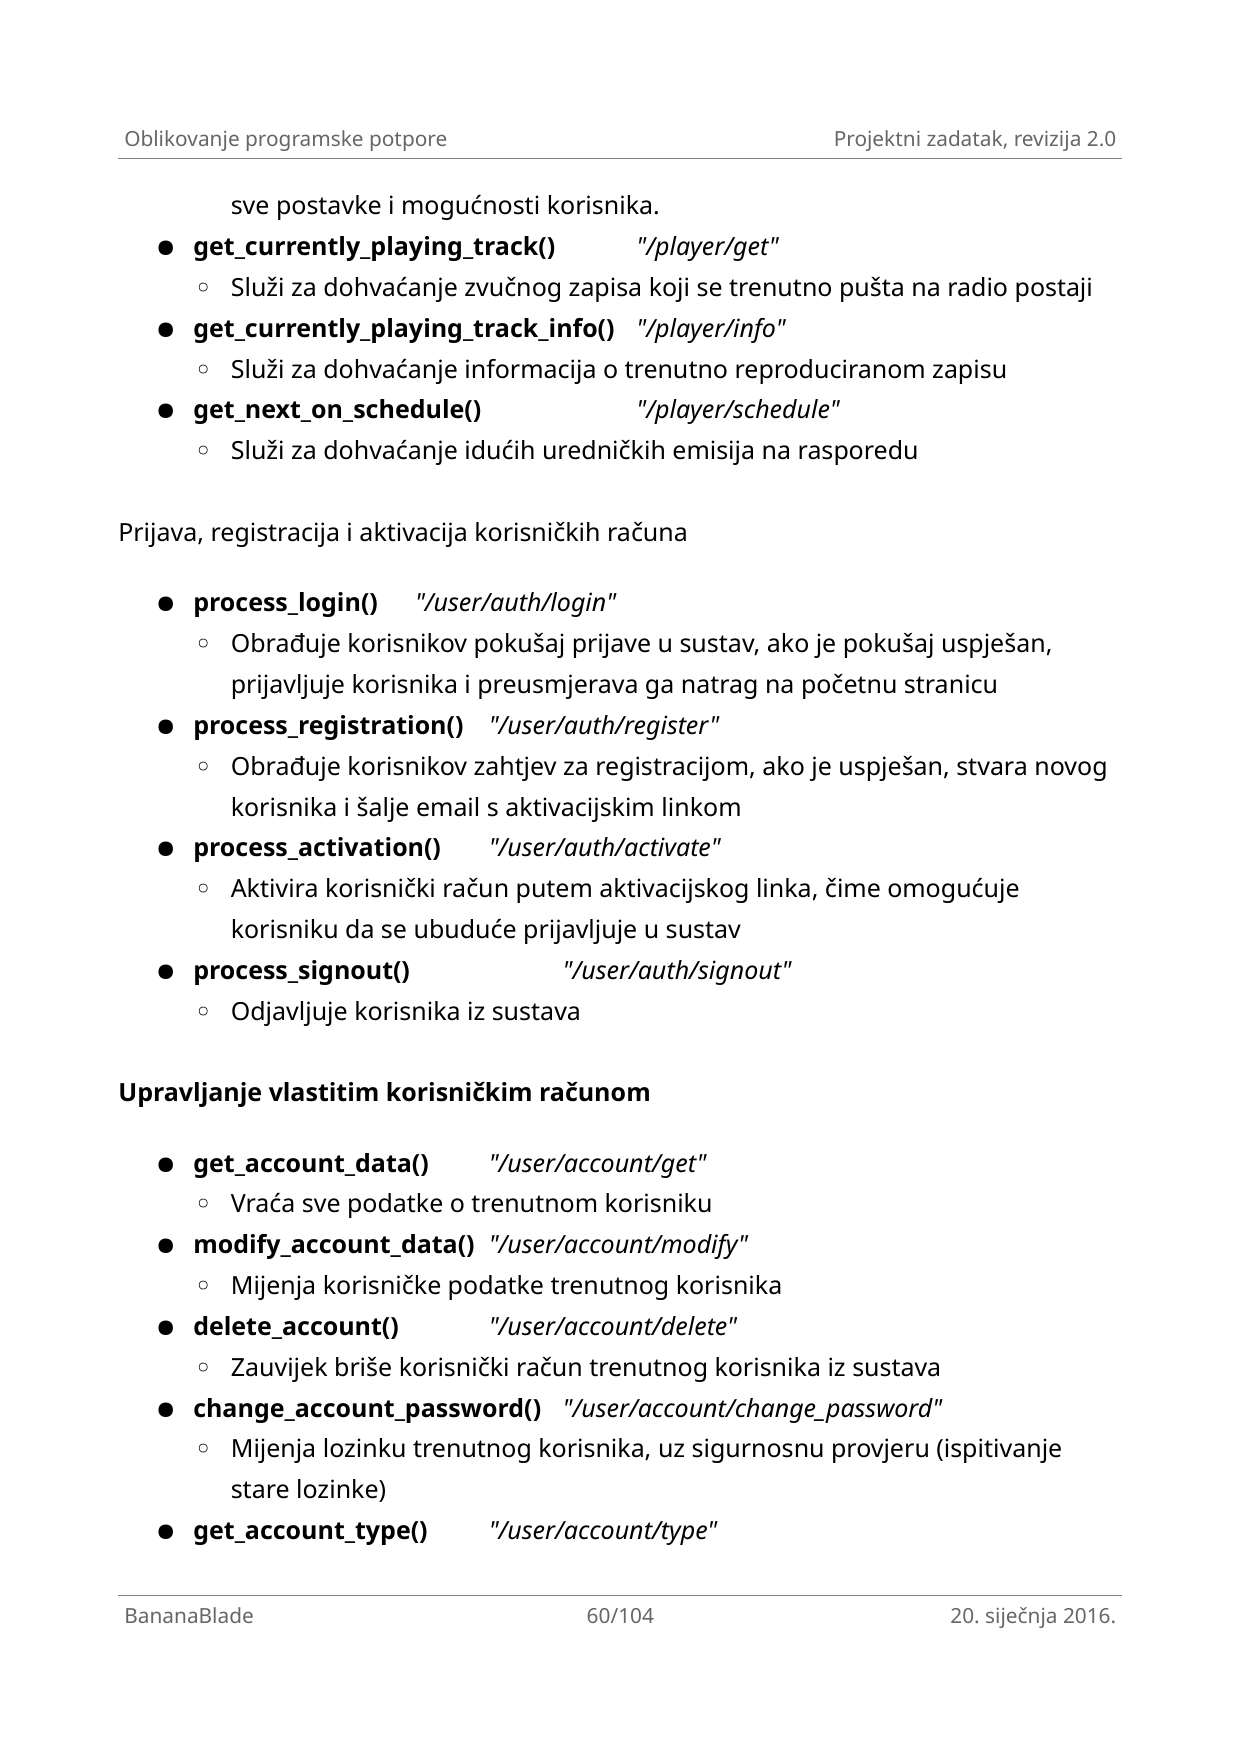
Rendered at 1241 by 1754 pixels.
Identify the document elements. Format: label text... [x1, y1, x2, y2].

list process_registration() "/user/auth/register" [156, 707, 1122, 742]
list get_currently_playing_track() "/player/get" [156, 229, 1122, 263]
list get_next_on_schedule() "/player/schedule" [156, 392, 1122, 426]
list Služi za dohvaćanje informacija o trenutno reproduciranom zapisu [193, 351, 1122, 385]
list sve postavke i mogućnosti korisnika. [193, 188, 1122, 222]
list process_activation() "/user/auth/activate" [156, 830, 1122, 864]
list get_account_data() "/user/account/get" [156, 1145, 1122, 1179]
list Zauvijek briše korisnički račun trenutnog korisnika iz sustava [193, 1349, 1122, 1383]
list Obrađuje korisnikov pokušaj prijave u sustav, ako je pokušaj uspješan, prijavljuje korisnika i preusmjerava ga natrag na početnu stranicu [193, 626, 1122, 701]
list Odjavljuje korisnika iz sustava [193, 993, 1122, 1027]
list Služi za dohvaćanje idućih uredničkih emisija na rasporedu [193, 433, 1122, 467]
list Mijenja korisničke podatke trenutnog korisnika [193, 1268, 1122, 1302]
text Prijava, registracija i aktivacija korisničkih računa [118, 515, 1122, 549]
list delete_account() "/user/account/delete" [156, 1309, 1122, 1343]
list get_currently_playing_track_info() "/player/info" [156, 311, 1122, 344]
list process_login() "/user/auth/login" [156, 585, 1122, 619]
list modify_account_data() "/user/account/modify" [156, 1227, 1122, 1261]
list Mijenja lozinku trenutnog korisnika, uz sigurnosnu provjeru (ispitivanje stare lozinke) [193, 1431, 1122, 1506]
list Vraća sve podatke o trenutnom korisniku [193, 1186, 1122, 1220]
list Služi za dohvaćanje zvučnog zapisa koji se trenutno pušta na radio postaji [193, 270, 1122, 304]
list get_account_type() "/user/account/type" [156, 1513, 1122, 1547]
list process_signout() "/user/auth/signout" [156, 952, 1122, 987]
list change_account_password() "/user/account/change_password" [156, 1390, 1122, 1424]
list Aktivira korisnički račun putem aktivacijskog linka, čime omogućuje korisniku da se ubuduće prijavljuje u sustav [193, 871, 1122, 946]
list Obrađuje korisnikov zahtjev za registracijom, ako je uspješan, stvara novog korisnika i šalje email s aktivacijskim linkom [193, 748, 1122, 823]
text Upravljanje vlastitim korisničkim računom [118, 1075, 1122, 1109]
